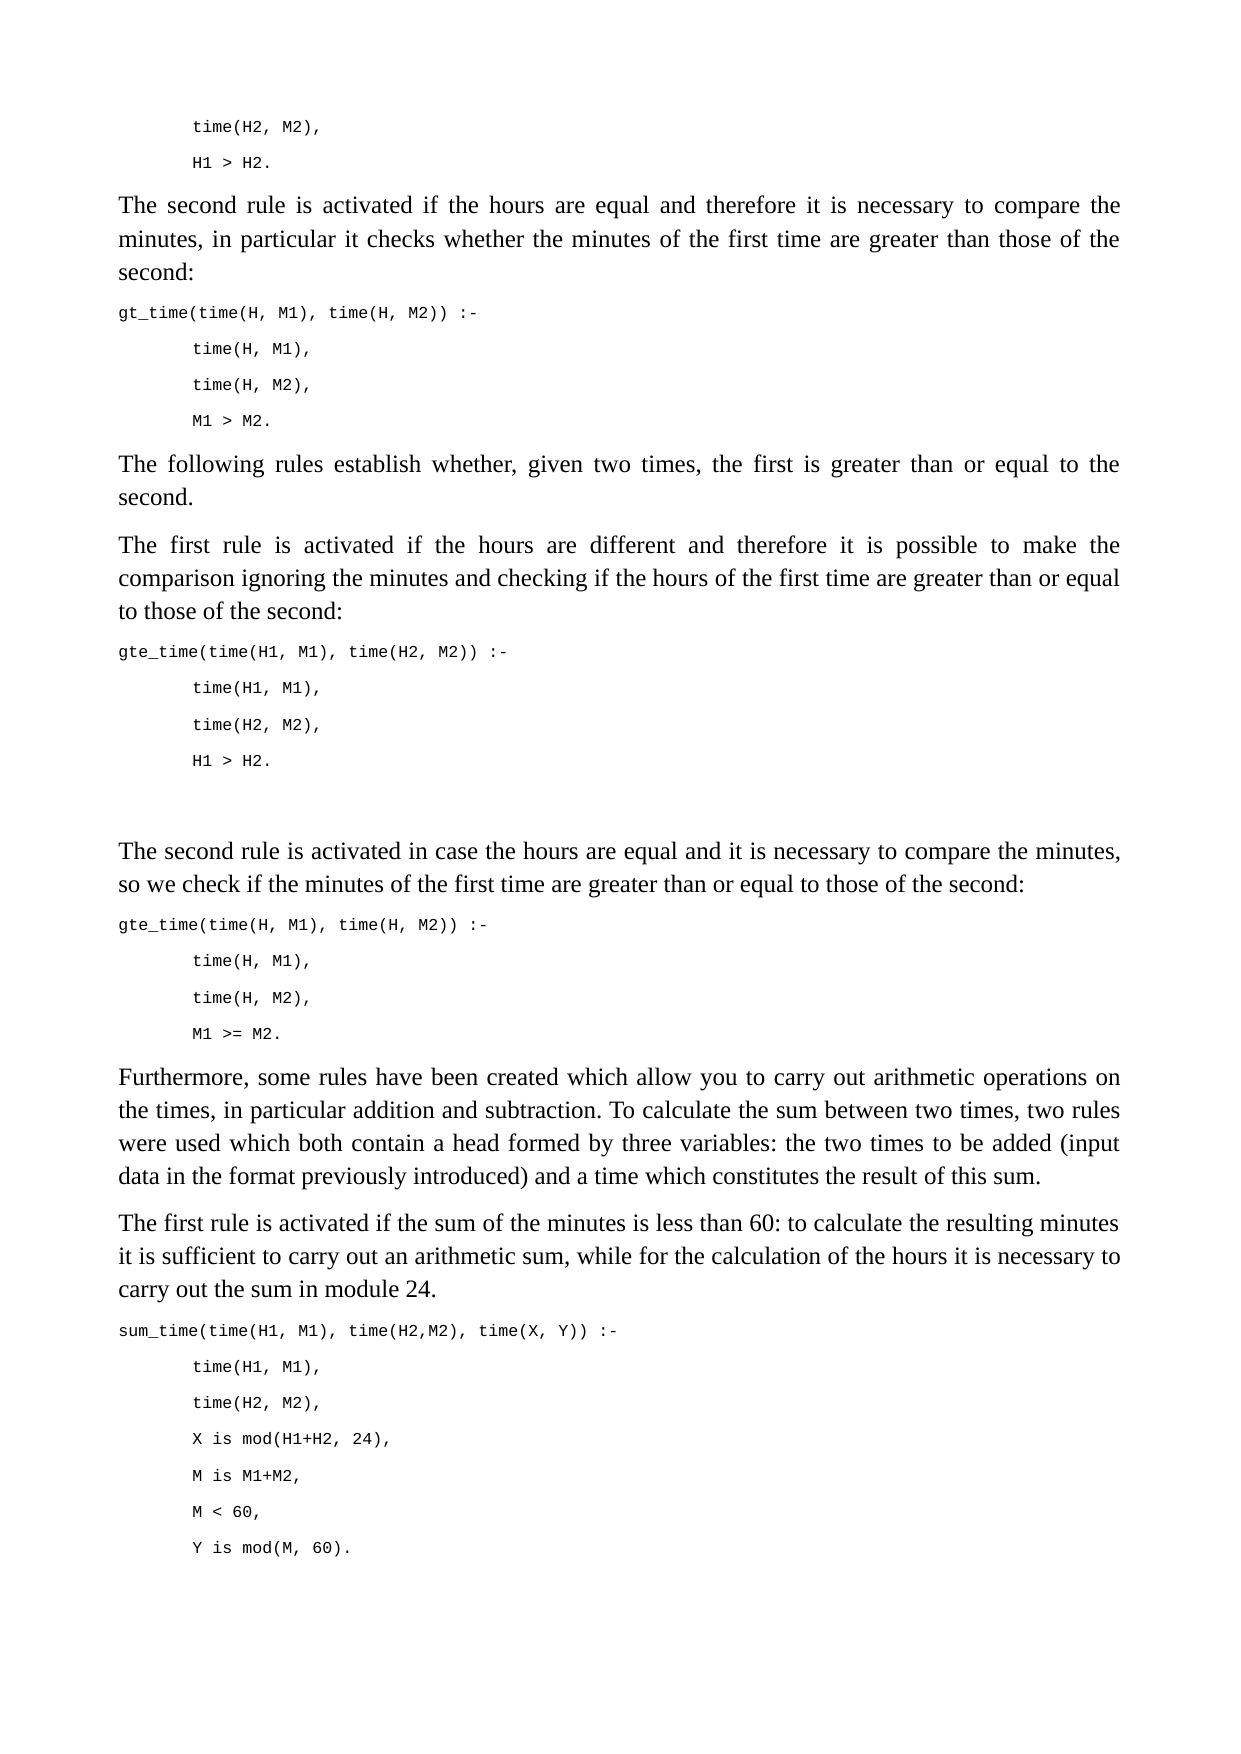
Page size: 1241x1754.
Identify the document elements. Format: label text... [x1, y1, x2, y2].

text time(H2, M2), [118, 118, 1122, 137]
text The first rule is activated if the hours are different and therefore it is possible to make the comparison ignoring the minutes and checking if the hours of the first time are greater than or equal to those of the second: [118, 530, 1122, 625]
text The following rules establish whether, given two times, the first is greater than or equal to the second. [118, 449, 1122, 511]
text M < 60, [118, 1503, 1122, 1522]
text time(H, M1), [118, 341, 1122, 359]
text gte_time(time(H, M1), time(H, M2)) :- [118, 917, 1122, 936]
text time(H2, M2), [118, 716, 1122, 735]
text M1 > M2. [118, 413, 1122, 432]
text The first rule is activated if the sum of the minutes is less than 60: to calculate the resulting minutes it is sufficient to carry out an arithmetic sum, while for the calculation of the hours it is necessary to carry out the sum in module 24. [118, 1208, 1122, 1303]
text time(H2, M2), [118, 1394, 1122, 1413]
text gt_time(time(H, M1), time(H, M2)) :- [118, 304, 1122, 323]
text M1 >= M2. [118, 1026, 1122, 1044]
text time(H, M2), [118, 377, 1122, 396]
text X is mod(H1+H2, 24), [118, 1431, 1122, 1450]
text The second rule is activated in case the hours are equal and it is necessary to compare the minutes, so we check if the minutes of the first time are greater than or equal to those of the second: [118, 836, 1122, 898]
text time(H, M1), [118, 953, 1122, 972]
text H1 > H2. [118, 752, 1122, 771]
text Furthermore, some rules have been created which allow you to carry out arithmetic operations on the times, in particular addition and subtraction. To calculate the sum between two times, two rules were used which both contain a head formed by three variables: the two times to be added (input data in the format previously introduced) and a time which constitutes the result of this sum. [118, 1062, 1122, 1189]
text time(H, M2), [118, 989, 1122, 1008]
text time(H1, M1), [118, 680, 1122, 699]
text gte_time(time(H1, M1), time(H2, M2)) :- [118, 643, 1122, 662]
text time(H1, M1), [118, 1358, 1122, 1377]
text sum_time(time(H1, M1), time(H2,M2), time(X, Y)) :- [118, 1322, 1122, 1341]
text Y is mod(M, 60). [118, 1539, 1122, 1558]
text M is M1+M2, [118, 1467, 1122, 1486]
text H1 > H2. [118, 154, 1122, 173]
text The second rule is activated if the hours are equal and therefore it is necessary to compare the minutes, in particular it checks whether the minutes of the first time are greater than those of the second: [118, 191, 1122, 285]
